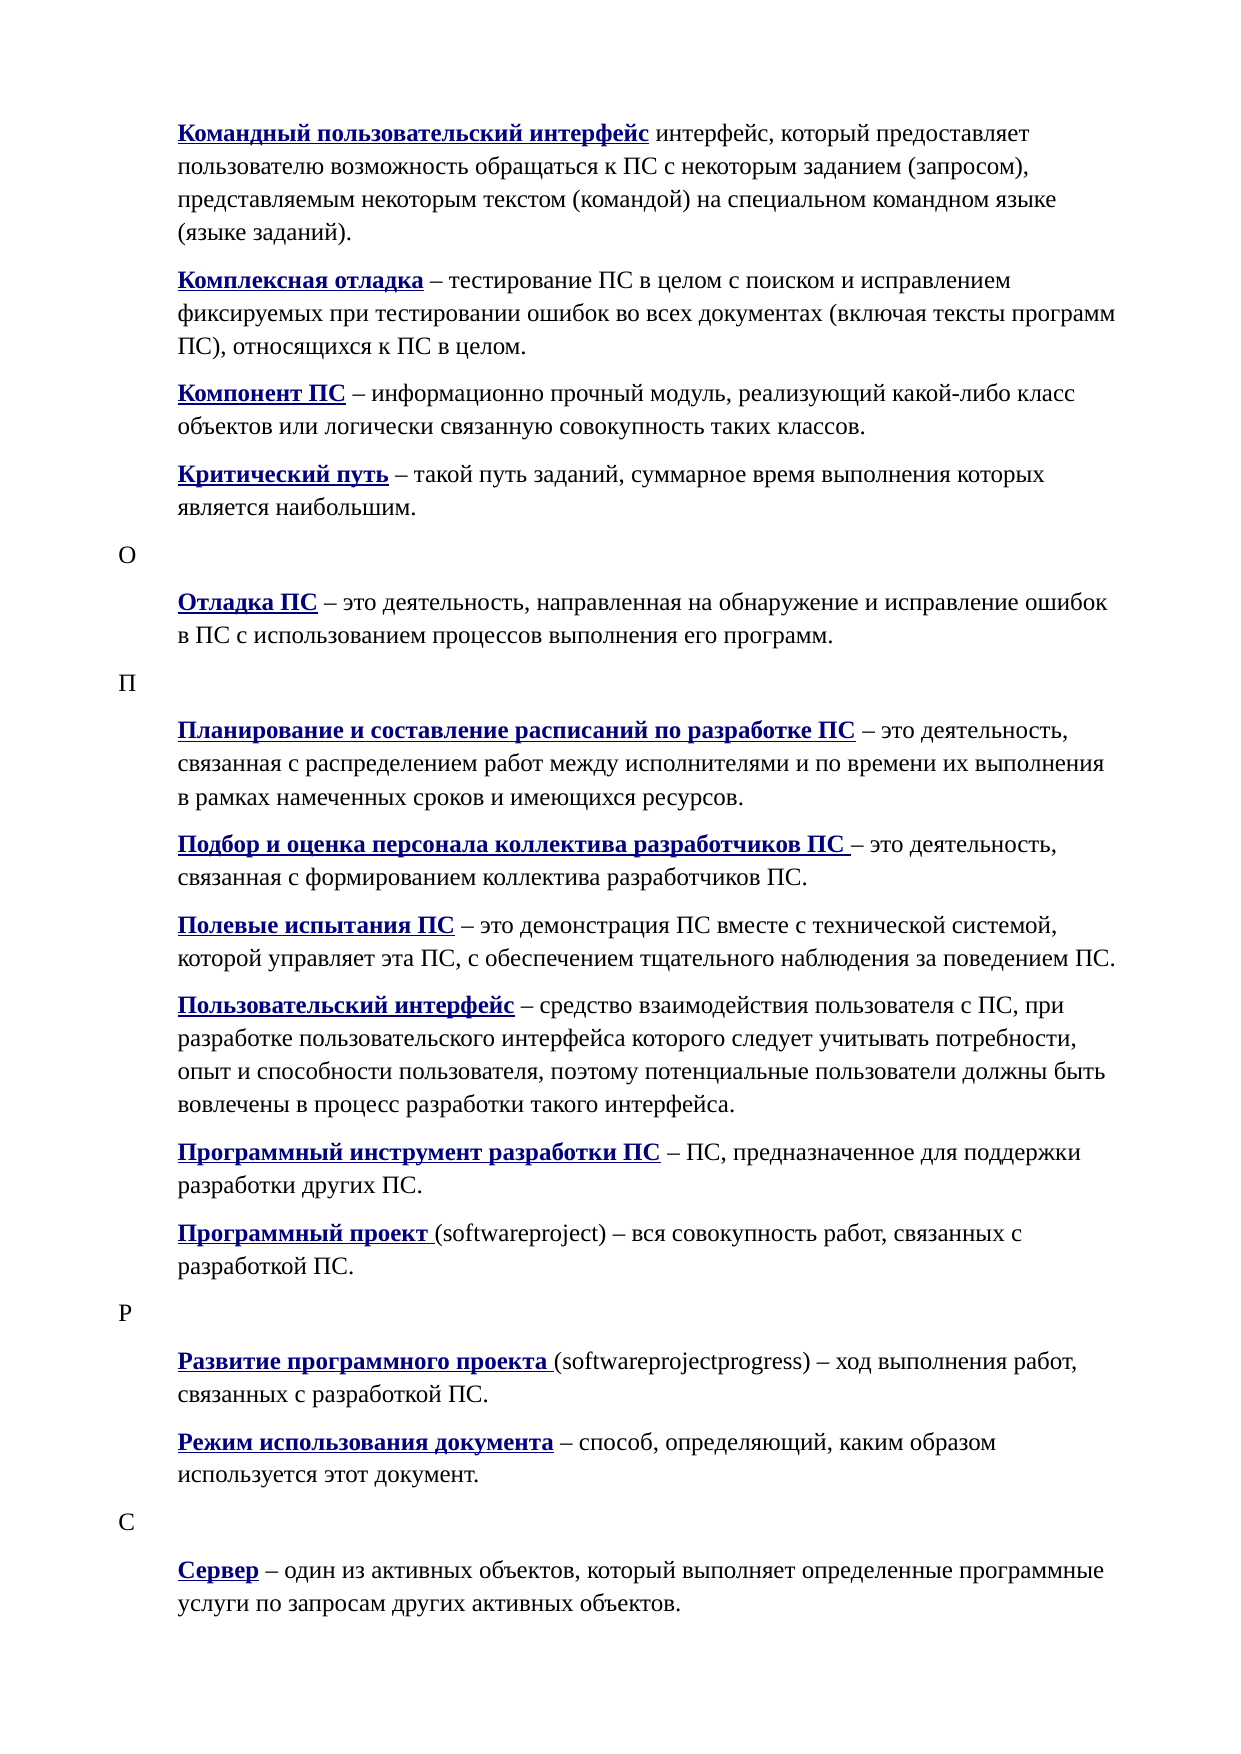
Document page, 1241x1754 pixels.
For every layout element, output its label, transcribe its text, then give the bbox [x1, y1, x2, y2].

text Командный пользовательский интерфейс интерфейс, который предоставляет пользователю возможность обращаться к ПС с некоторым заданием (запросом), представляемым некоторым текстом (командой) на специальном командном языке (языке заданий). [177, 118, 1122, 246]
text П [118, 668, 1122, 697]
text Комплексная отладка – тестирование ПС в целом с поиском и исправлением фиксируемых при тестировании ошибок во всех документах (включая тексты программ ПС), относящихся к ПС в целом. [177, 265, 1122, 359]
text Компонент ПС – информационно прочный модуль, реализующий какой-либо класс объектов или логически связанную совокупность таких классов. [177, 378, 1122, 440]
text О [118, 540, 1122, 568]
text Программный проект (softwareproject) – вся совокупность работ, связанных с разработкой ПС. [177, 1218, 1122, 1279]
text Полевые испытания ПС – это демонстрация ПС вместе с технической системой, которой управляет эта ПС, с обеспечением тщательного наблюдения за поведением ПС. [177, 910, 1122, 972]
text Пользовательский интерфейс – средство взаимодействия пользователя с ПС, при разработке пользовательского интерфейса которого следует учитывать потребности, опыт и способности пользователя, поэтому потенциальные пользователи должны быть вовлечены в процесс разработки такого интерфейса. [177, 990, 1122, 1118]
text Критический путь – такой путь заданий, суммарное время выполнения которых является наибольшим. [177, 459, 1122, 521]
text Развитие программного проекта (softwareprojectprogress) – ход выполнения работ, связанных с разработкой ПС. [177, 1346, 1122, 1408]
text Планирование и составление расписаний по разработке ПС – это деятельность, связанная с распределением работ между исполнителями и по времени их выполнения в рамках намеченных сроков и имеющихся ресурсов. [177, 716, 1122, 810]
text Программный инструмент разработки ПС – ПС, предназначенное для поддержки разработки других ПС. [177, 1137, 1122, 1199]
text Подбор и оценка персонала коллектива разработчиков ПС – это деятельность, связанная с формированием коллектива разработчиков ПС. [177, 829, 1122, 891]
text Сервер – один из активных объектов, который выполняет определенные программные услуги по запросам других активных объектов. [177, 1555, 1122, 1617]
text Режим использования документа – способ, определяющий, каким образом используется этот документ. [177, 1427, 1122, 1488]
text Отладка ПС – это деятельность, направленная на обнаружение и исправление ошибок в ПС с использованием процессов выполнения его программ. [177, 587, 1122, 649]
text Р [118, 1298, 1122, 1327]
text С [118, 1507, 1122, 1536]
